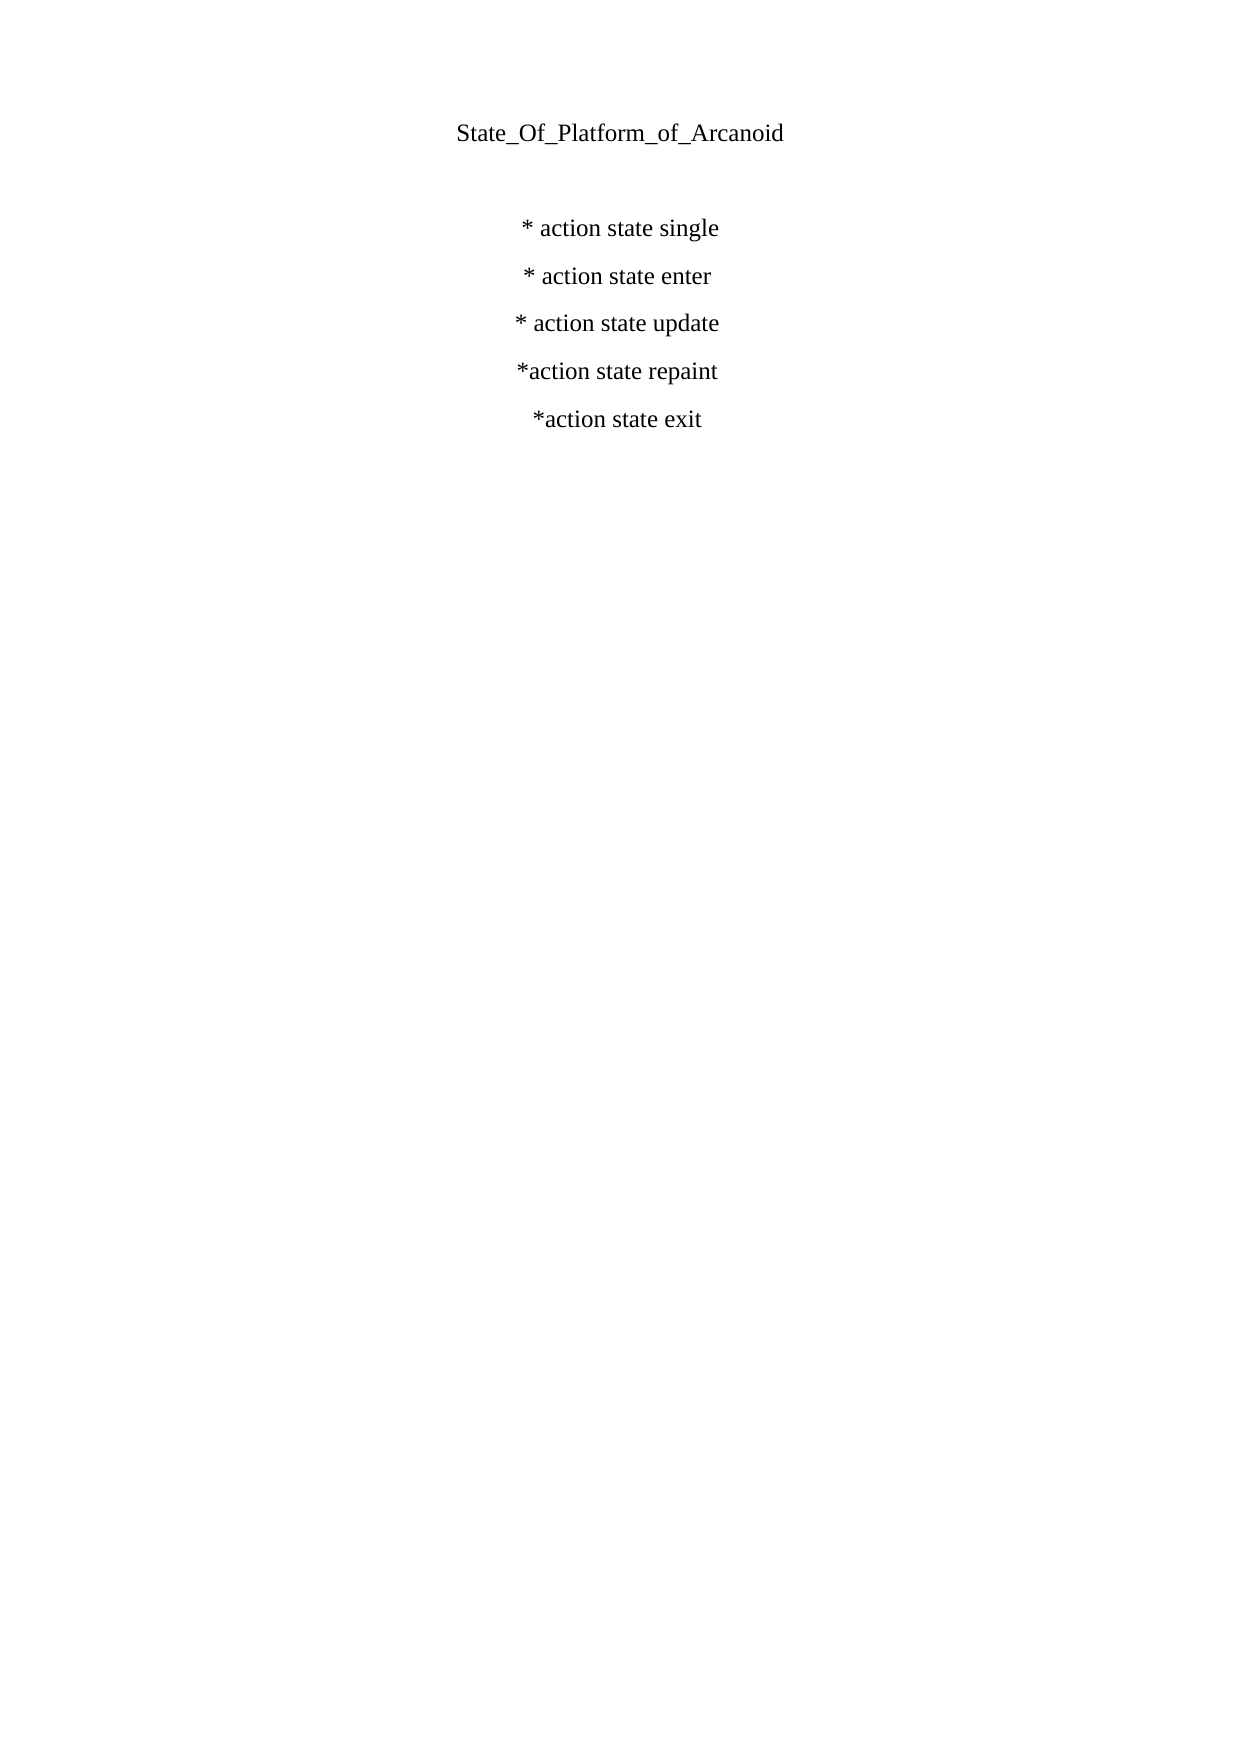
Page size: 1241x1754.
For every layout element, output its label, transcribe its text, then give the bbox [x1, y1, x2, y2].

text *action state exit [118, 404, 1122, 432]
text * action state update [118, 308, 1122, 337]
text State_Of_Platform_of_Arcanoid [118, 118, 1122, 147]
text * action state single [118, 213, 1122, 242]
text *action state repaint [118, 356, 1122, 385]
text * action state enter [118, 261, 1122, 290]
